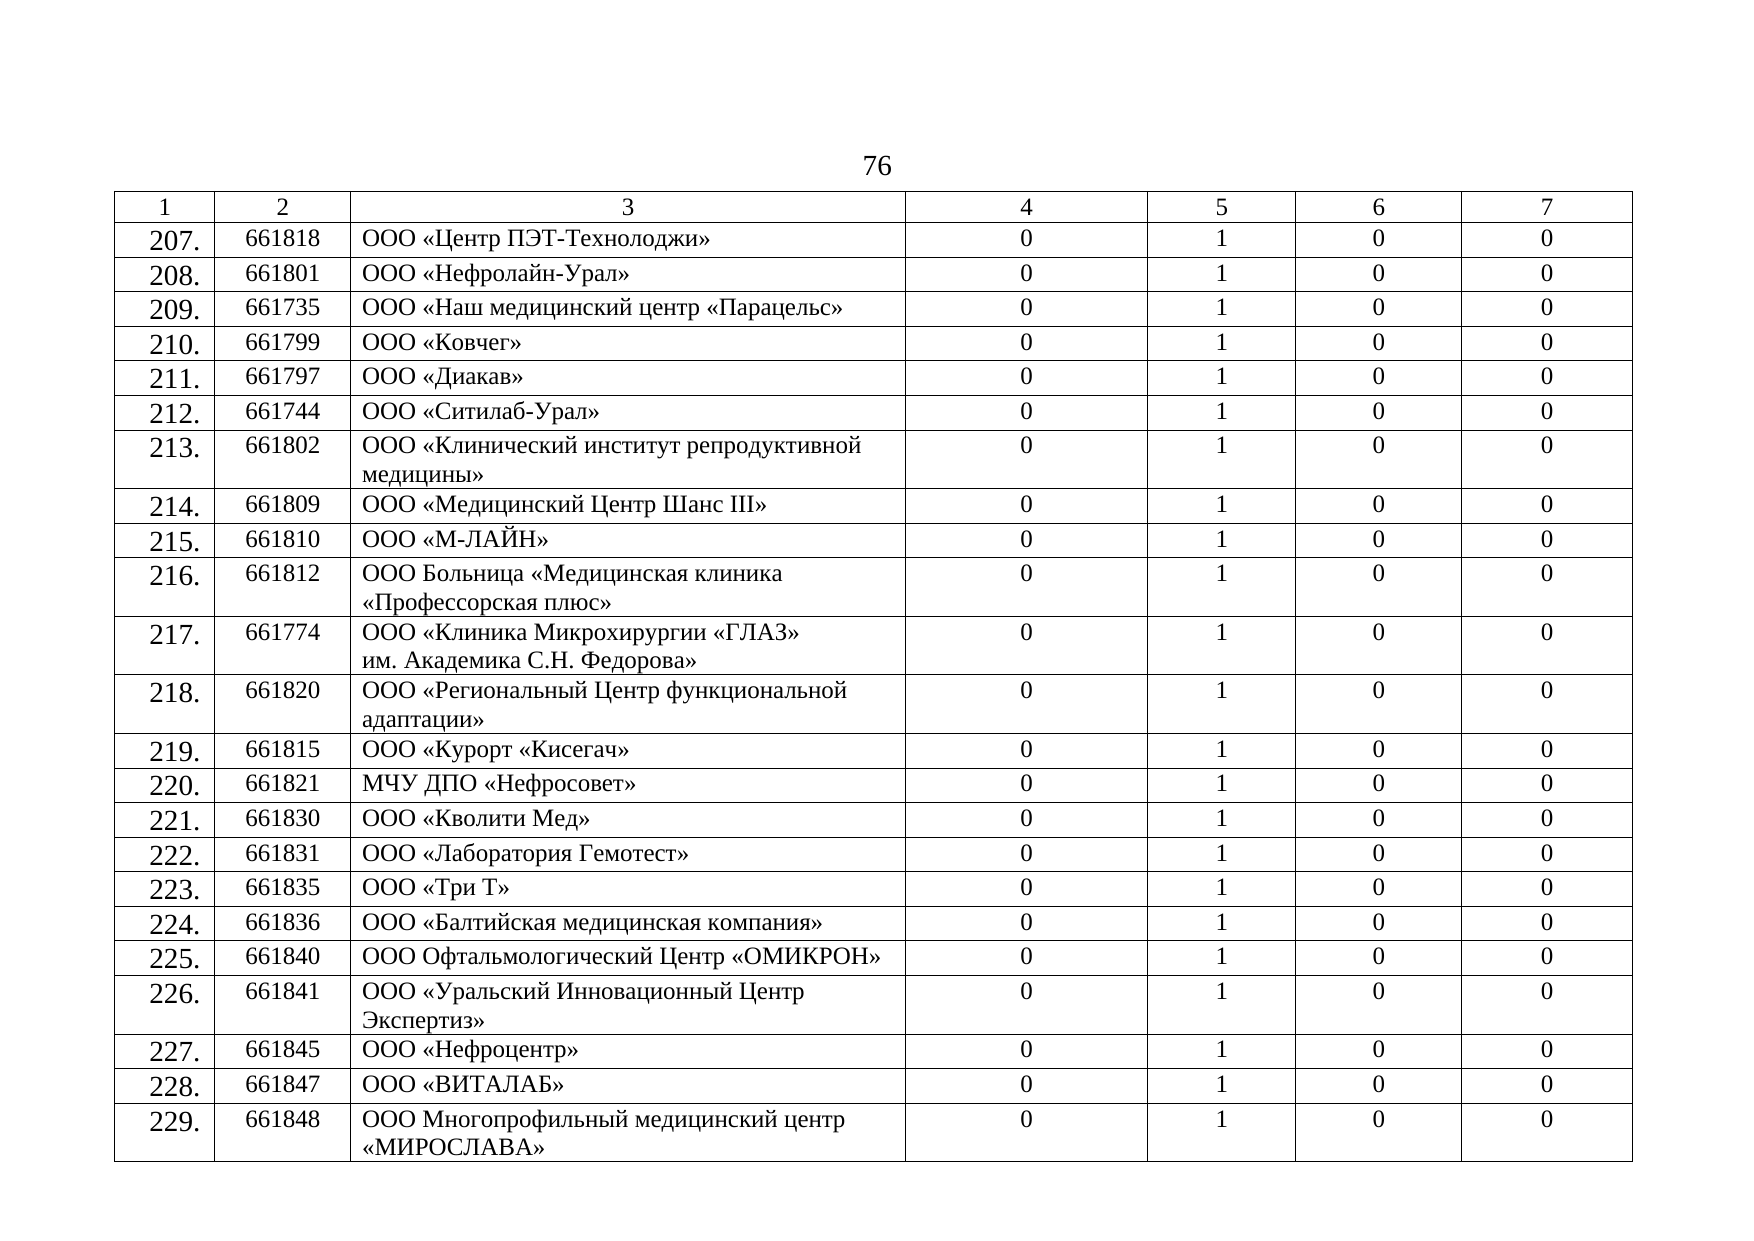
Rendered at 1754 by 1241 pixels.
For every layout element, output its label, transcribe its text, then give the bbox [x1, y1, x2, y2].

table_cell 1 [1148, 734, 1295, 767]
table_cell [115, 1035, 214, 1068]
table_cell 0 [906, 431, 1147, 488]
table_cell 661836 [215, 907, 350, 940]
table_cell 0 [1462, 617, 1632, 674]
table_cell 0 [906, 327, 1147, 360]
table_cell [115, 907, 214, 940]
table_cell 0 [906, 734, 1147, 767]
table_cell 0 [1296, 803, 1461, 837]
table_cell 661774 [215, 617, 350, 674]
table_cell 0 [906, 396, 1147, 429]
table_cell 0 [1296, 675, 1461, 733]
table_cell 0 [1462, 431, 1632, 488]
table_cell ООО «Медицинский Центр Шанс III» [351, 489, 905, 523]
table_cell [115, 941, 214, 975]
table_cell [115, 431, 214, 488]
table_cell 1 [1148, 558, 1295, 616]
table_cell 1 [1148, 327, 1295, 360]
table_cell 661744 [215, 396, 350, 429]
table_cell 0 [1296, 396, 1461, 429]
table_cell 661815 [215, 734, 350, 767]
table_cell 0 [1296, 872, 1461, 906]
table_cell 0 [1296, 838, 1461, 871]
table_cell 661821 [215, 769, 350, 802]
table_header 6 [1296, 192, 1461, 222]
table_cell 1 [1148, 489, 1295, 523]
table_cell 0 [906, 1035, 1147, 1068]
table_cell 0 [1296, 361, 1461, 395]
table_cell ООО Больница «Медицинская клиника «Профессорская плюс» [351, 558, 905, 616]
table_cell 1 [1148, 1069, 1295, 1103]
table_cell ООО «Нефроцентр» [351, 1035, 905, 1068]
table_cell [115, 327, 214, 360]
table_cell 0 [1462, 941, 1632, 975]
table_cell ООО «Ситилаб-Урал» [351, 396, 905, 429]
table_cell 0 [1296, 524, 1461, 557]
table_cell [115, 872, 214, 906]
table_cell 0 [1462, 327, 1632, 360]
table_header 5 [1148, 192, 1295, 222]
table_cell 661847 [215, 1069, 350, 1103]
table_cell 661820 [215, 675, 350, 733]
table_cell 1 [1148, 1035, 1295, 1068]
table_cell 661809 [215, 489, 350, 523]
table_cell 0 [1462, 292, 1632, 326]
table_cell 0 [1462, 734, 1632, 767]
table_cell 1 [1148, 431, 1295, 488]
table_cell [115, 1104, 214, 1161]
table_cell 1 [1148, 396, 1295, 429]
table_cell 0 [906, 617, 1147, 674]
table_cell ООО «Клиника Микрохирургии «ГЛАЗ» им. Академика С.Н. Федорова» [351, 617, 905, 674]
table_cell 661830 [215, 803, 350, 837]
table_cell ООО «Три Т» [351, 872, 905, 906]
table_cell ООО «Ковчег» [351, 327, 905, 360]
table_cell ООО «Центр ПЭТ-Технолоджи» [351, 223, 905, 257]
table_cell 0 [906, 292, 1147, 326]
table_cell 661797 [215, 361, 350, 395]
table_cell 0 [1462, 396, 1632, 429]
table_cell 661799 [215, 327, 350, 360]
table_cell ООО «Балтийская медицинская компания» [351, 907, 905, 940]
table_cell 0 [906, 675, 1147, 733]
table_cell 661802 [215, 431, 350, 488]
table_cell 0 [906, 872, 1147, 906]
table_cell [115, 803, 214, 837]
table_cell 0 [1462, 1104, 1632, 1161]
table_cell 0 [1462, 1035, 1632, 1068]
table_cell 0 [1462, 258, 1632, 291]
table_cell [115, 675, 214, 733]
table_cell 0 [1296, 292, 1461, 326]
table_cell 1 [1148, 872, 1295, 906]
table_cell 1 [1148, 524, 1295, 557]
table_cell 0 [1296, 907, 1461, 940]
table_cell [115, 838, 214, 871]
table_cell 0 [1296, 1069, 1461, 1103]
table_header 4 [906, 192, 1147, 222]
table_cell 661845 [215, 1035, 350, 1068]
table_cell ООО «Кволити Мед» [351, 803, 905, 837]
table_cell 0 [1296, 327, 1461, 360]
table_cell 0 [1462, 524, 1632, 557]
table_cell 1 [1148, 292, 1295, 326]
table_cell ООО «Нефролайн-Урал» [351, 258, 905, 291]
table_header 1 [115, 192, 214, 222]
table_header 7 [1462, 192, 1632, 222]
table_header 3 [351, 192, 905, 222]
table_cell 1 [1148, 223, 1295, 257]
table_cell 0 [906, 1104, 1147, 1161]
table_cell 0 [906, 941, 1147, 975]
table_cell ООО «М-ЛАЙН» [351, 524, 905, 557]
table_cell 0 [1462, 223, 1632, 257]
table_cell 661812 [215, 558, 350, 616]
table_cell 0 [1296, 617, 1461, 674]
table_cell 661801 [215, 258, 350, 291]
table_cell 0 [1462, 489, 1632, 523]
table_cell 0 [906, 907, 1147, 940]
table_cell 661735 [215, 292, 350, 326]
table_cell 0 [1296, 258, 1461, 291]
table_cell [115, 976, 214, 1033]
table_cell 0 [1296, 976, 1461, 1033]
table_cell 0 [1296, 1104, 1461, 1161]
table_cell 1 [1148, 976, 1295, 1033]
table_cell ООО «Клинический институт репродуктивной медицины» [351, 431, 905, 488]
table_header 2 [215, 192, 350, 222]
table_cell 0 [1296, 1035, 1461, 1068]
table_cell 0 [1296, 769, 1461, 802]
table_cell ООО Многопрофильный медицинский центр «МИРОСЛАВА» [351, 1104, 905, 1161]
table_cell ООО «Региональный Центр функциональной адаптации» [351, 675, 905, 733]
table_cell [115, 524, 214, 557]
table_cell 1 [1148, 941, 1295, 975]
table_cell 661835 [215, 872, 350, 906]
table_cell [115, 489, 214, 523]
table_cell 0 [1462, 803, 1632, 837]
table_cell 1 [1148, 838, 1295, 871]
table_cell 661848 [215, 1104, 350, 1161]
table_cell [115, 258, 214, 291]
table_cell 661810 [215, 524, 350, 557]
table_cell 661831 [215, 838, 350, 871]
table_cell 0 [906, 223, 1147, 257]
table_cell [115, 396, 214, 429]
table_cell 1 [1148, 258, 1295, 291]
table_cell 0 [1462, 558, 1632, 616]
table_cell 0 [906, 489, 1147, 523]
table_cell 0 [1296, 223, 1461, 257]
table_cell ООО «Уральский Инновационный Центр Экспертиз» [351, 976, 905, 1033]
table_cell 0 [1462, 907, 1632, 940]
table_cell 0 [1462, 769, 1632, 802]
table_cell [115, 734, 214, 767]
table_cell 1 [1148, 361, 1295, 395]
table_cell 1 [1148, 675, 1295, 733]
table_cell 0 [1296, 558, 1461, 616]
table_cell ООО «Курорт «Кисегач» [351, 734, 905, 767]
table_cell МЧУ ДПО «Нефросовет» [351, 769, 905, 802]
table_cell 661818 [215, 223, 350, 257]
table_cell 0 [1296, 431, 1461, 488]
table_cell 0 [906, 258, 1147, 291]
table_cell 0 [906, 361, 1147, 395]
table_cell ООО «ВИТАЛАБ» [351, 1069, 905, 1103]
table_cell [115, 617, 214, 674]
table_cell 0 [906, 524, 1147, 557]
table_cell 0 [1296, 941, 1461, 975]
table_cell 0 [1462, 1069, 1632, 1103]
table_cell [115, 1069, 214, 1103]
table_cell ООО «Диакав» [351, 361, 905, 395]
table_cell 0 [1462, 675, 1632, 733]
table_cell ООО «Лаборатория Гемотест» [351, 838, 905, 871]
table_cell 0 [1462, 838, 1632, 871]
table_cell [115, 292, 214, 326]
table_cell 661840 [215, 941, 350, 975]
table_cell 0 [906, 976, 1147, 1033]
table_cell 0 [1462, 361, 1632, 395]
table_cell 0 [1296, 734, 1461, 767]
table_cell 1 [1148, 907, 1295, 940]
table_cell 1 [1148, 769, 1295, 802]
table_cell 0 [906, 803, 1147, 837]
table_cell 0 [1462, 976, 1632, 1033]
table_cell 1 [1148, 803, 1295, 837]
table_cell 661841 [215, 976, 350, 1033]
table_cell [115, 223, 214, 257]
table_cell 0 [906, 838, 1147, 871]
table_cell [115, 558, 214, 616]
table_cell 0 [906, 769, 1147, 802]
table_cell [115, 361, 214, 395]
table_cell 1 [1148, 617, 1295, 674]
table_cell 0 [906, 558, 1147, 616]
table_cell 1 [1148, 1104, 1295, 1161]
table_cell ООО Офтальмологический Центр «ОМИКРОН» [351, 941, 905, 975]
table_cell ООО «Наш медицинский центр «Парацельс» [351, 292, 905, 326]
table_cell 0 [1296, 489, 1461, 523]
table_cell [115, 769, 214, 802]
table_cell 0 [1462, 872, 1632, 906]
table_cell 0 [906, 1069, 1147, 1103]
